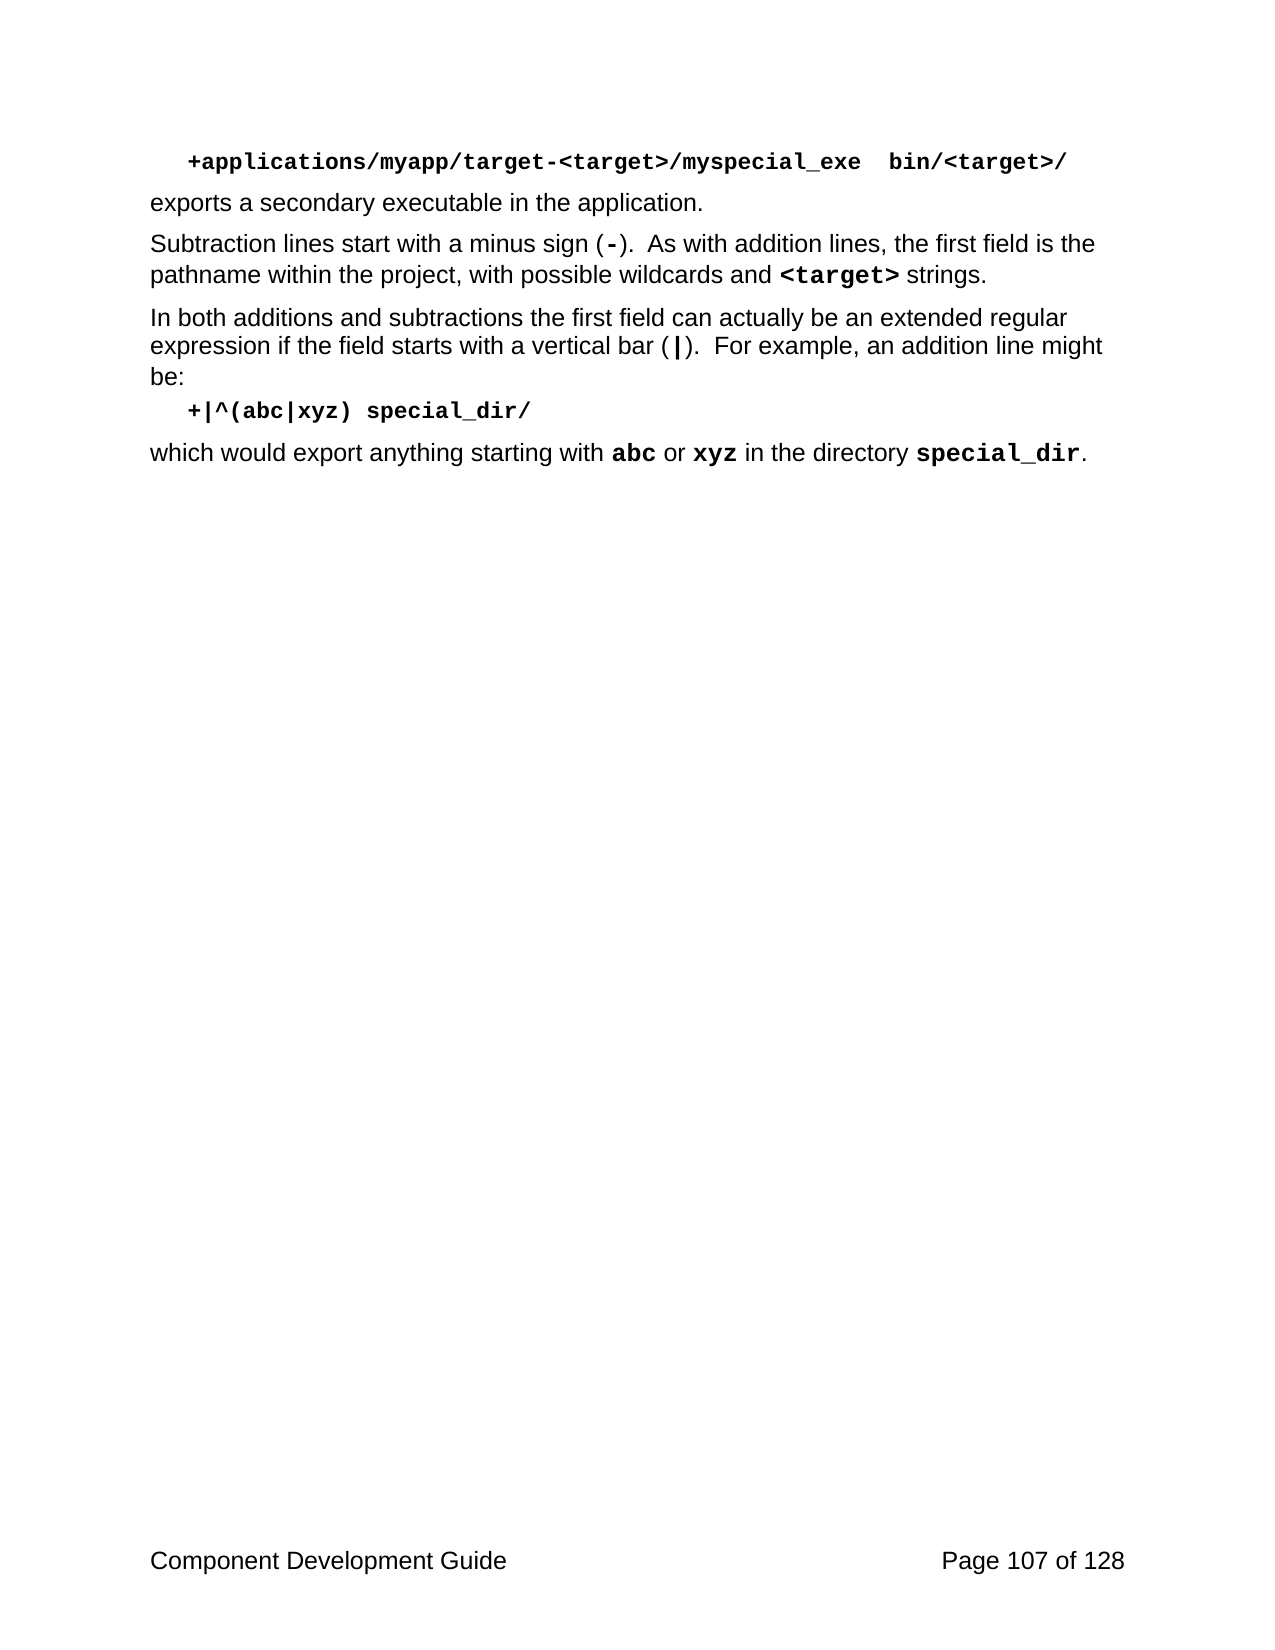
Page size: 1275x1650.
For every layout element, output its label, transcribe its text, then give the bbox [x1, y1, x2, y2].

text In both additions and subtractions the first field can actually be an extended regular expression if the field starts with a vertical bar (|). For example, an addition line might be: [150, 302, 1125, 391]
text which would export anything starting with abc or xyz in the directory special_dir. [150, 438, 1125, 469]
text +applications/myapp/target-<target>/myspecial_exe bin/<target>/ [187, 150, 1125, 176]
text Subtraction lines start with a minus sign (-). As with addition lines, the first field is the pathname within the project, with possible wildcards and <target> strings. [150, 229, 1125, 291]
text exports a secondary executable in the application. [150, 188, 1125, 217]
text +|^(abc|xyz) special_dir/ [187, 400, 1125, 426]
